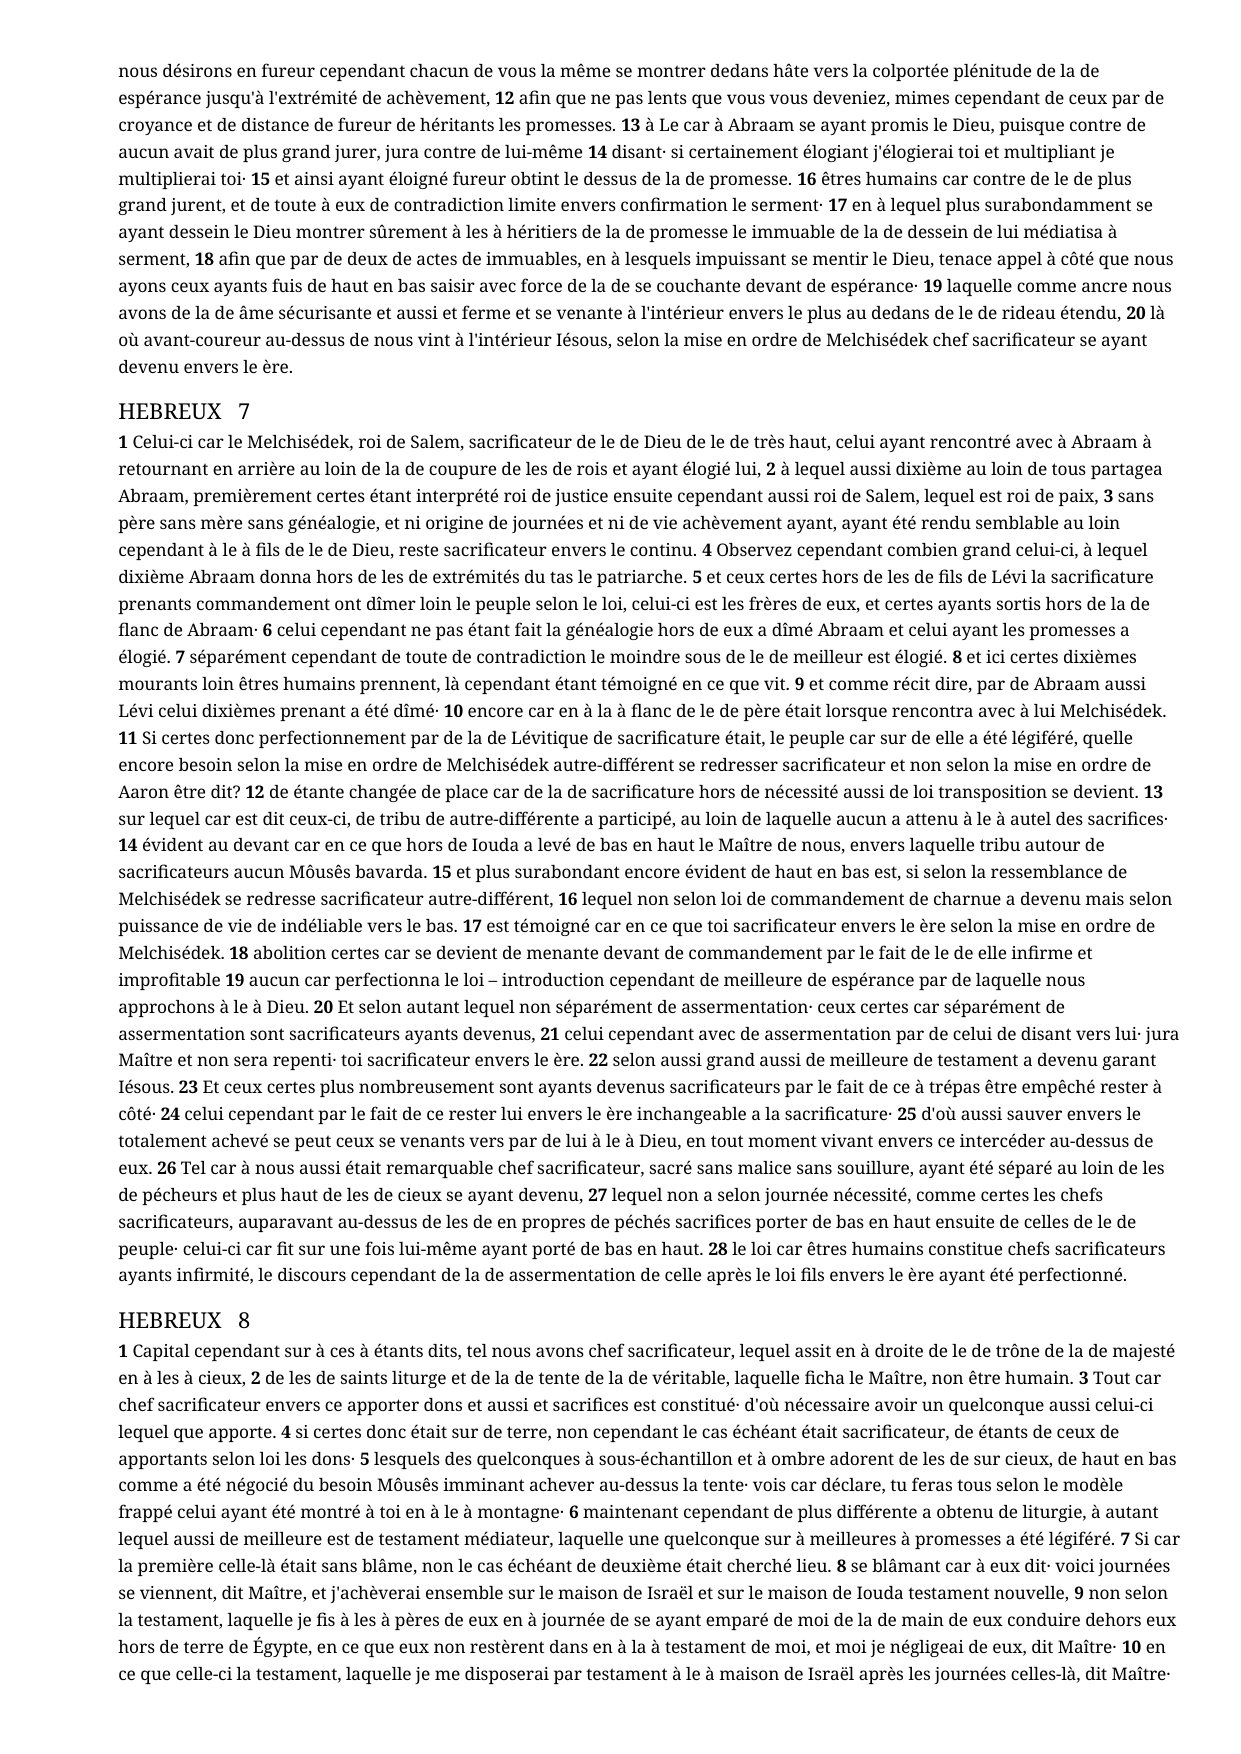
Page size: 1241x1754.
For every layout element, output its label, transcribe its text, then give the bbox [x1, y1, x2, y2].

text nous désirons en fureur cependant chacun de vous la même se montrer dedans hâte vers la colportée plénitude de la de espérance jusqu'à l'extrémité de achèvement, 12 afin que ne pas lents que vous vous deveniez, mimes cependant de ceux par de croyance et de distance de fureur de héritants les promesses. 13 à Le car à Abraam se ayant promis le Dieu, puisque contre de aucun avait de plus grand jurer, jura contre de lui-même 14 disant· si certainement élogiant j'élogierai toi et multipliant je multiplierai toi· 15 et ainsi ayant éloigné fureur obtint le dessus de la de promesse. 16 êtres humains car contre de le de plus grand jurent, et de toute à eux de contradiction limite envers confirmation le serment· 17 en à lequel plus surabondamment se ayant dessein le Dieu montrer sûrement à les à héritiers de la de promesse le immuable de la de dessein de lui médiatisa à serment, 18 afin que par de deux de actes de immuables, en à lesquels impuissant se mentir le Dieu, tenace appel à côté que nous ayons ceux ayants fuis de haut en bas saisir avec force de la de se couchante devant de espérance· 19 laquelle comme ancre nous avons de la de âme sécurisante et aussi et ferme et se venante à l'intérieur envers le plus au dedans de le de rideau étendu, 20 là où avant-coureur au-dessus de nous vint à l'intérieur Iésous, selon la mise en ordre de Melchisédek chef sacrificateur se ayant devenu envers le ère. [118, 59, 1181, 378]
text HEBREUX 7 [118, 396, 1181, 426]
text 1 Capital cependant sur à ces à étants dits, tel nous avons chef sacrificateur, lequel assit en à droite de le de trône de la de majesté en à les à cieux, 2 de les de saints liturge et de la de tente de la de véritable, laquelle ficha le Maître, non être humain. 3 Tout car chef sacrificateur envers ce apporter dons et aussi et sacrifices est constitué· d'où nécessaire avoir un quelconque aussi celui-ci lequel que apporte. 4 si certes donc était sur de terre, non cependant le cas échéant était sacrificateur, de étants de ceux de apportants selon loi les dons· 5 lesquels des quelconques à sous-échantillon et à ombre adorent de les de sur cieux, de haut en bas comme a été négocié du besoin Môusês imminant achever au-dessus la tente· vois car déclare, tu feras tous selon le modèle frappé celui ayant été montré à toi en à le à montagne· 6 maintenant cependant de plus différente a obtenu de liturgie, à autant lequel aussi de meilleure est de testament médiateur, laquelle une quelconque sur à meilleures à promesses a été légiféré. 7 Si car la première celle-là était sans blâme, non le cas échéant de deuxième était cherché lieu. 8 se blâmant car à eux dit· voici journées se viennent, dit Maître, et j'achèverai ensemble sur le maison de Israël et sur le maison de Iouda testament nouvelle, 9 non selon la testament, laquelle je fis à les à pères de eux en à journée de se ayant emparé de moi de la de main de eux conduire dehors eux hors de terre de Égypte, en ce que eux non restèrent dans en à la à testament de moi, et moi je négligeai de eux, dit Maître· 10 en ce que celle-ci la testament, laquelle je me disposerai par testament à le à maison de Israël après les journées celles-là, dit Maître· [118, 1339, 1181, 1685]
text 1 Celui-ci car le Melchisédek, roi de Salem, sacrificateur de le de Dieu de le de très haut, celui ayant rencontré avec à Abraam à retournant en arrière au loin de la de coupure de les de rois et ayant élogié lui, 2 à lequel aussi dixième au loin de tous partagea Abraam, premièrement certes étant interprété roi de justice ensuite cependant aussi roi de Salem, lequel est roi de paix, 3 sans père sans mère sans généalogie, et ni origine de journées et ni de vie achèvement ayant, ayant été rendu semblable au loin cependant à le à fils de le de Dieu, reste sacrificateur envers le continu. 4 Observez cependant combien grand celui-ci, à lequel dixième Abraam donna hors de les de extrémités du tas le patriarche. 5 et ceux certes hors de les de fils de Lévi la sacrificature prenants commandement ont dîmer loin le peuple selon le loi, celui-ci est les frères de eux, et certes ayants sortis hors de la de flanc de Abraam· 6 celui cependant ne pas étant fait la généalogie hors de eux a dîmé Abraam et celui ayant les promesses a élogié. 7 séparément cependant de toute de contradiction le moindre sous de le de meilleur est élogié. 8 et ici certes dixièmes mourants loin êtres humains prennent, là cependant étant témoigné en ce que vit. 9 et comme récit dire, par de Abraam aussi Lévi celui dixièmes prenant a été dîmé· 10 encore car en à la à flanc de le de père était lorsque rencontra avec à lui Melchisédek. 11 Si certes donc perfectionnement par de la de Lévitique de sacrificature était, le peuple car sur de elle a été légiféré, quelle encore besoin selon la mise en ordre de Melchisédek autre-différent se redresser sacrificateur et non selon la mise en ordre de Aaron être dit? 12 de étante changée de place car de la de sacrificature hors de nécessité aussi de loi transposition se devient. 13 sur lequel car est dit ceux-ci, de tribu de autre-différente a participé, au loin de laquelle aucun a attenu à le à autel des sacrifices· 14 évident au devant car en ce que hors de Iouda a levé de bas en haut le Maître de nous, envers laquelle tribu autour de sacrificateurs aucun Môusês bavarda. 15 et plus surabondant encore évident de haut en bas est, si selon la ressemblance de Melchisédek se redresse sacrificateur autre-différent, 16 lequel non selon loi de commandement de charnue a devenu mais selon puissance de vie de indéliable vers le bas. 17 est témoigné car en ce que toi sacrificateur envers le ère selon la mise en ordre de Melchisédek. 18 abolition certes car se devient de menante devant de commandement par le fait de le de elle infirme et improfitable 19 aucun car perfectionna le loi – introduction cependant de meilleure de espérance par de laquelle nous approchons à le à Dieu. 20 Et selon autant lequel non séparément de assermentation· ceux certes car séparément de assermentation sont sacrificateurs ayants devenus, 21 celui cependant avec de assermentation par de celui de disant vers lui· jura Maître et non sera repenti· toi sacrificateur envers le ère. 22 selon aussi grand aussi de meilleure de testament a devenu garant Iésous. 23 Et ceux certes plus nombreusement sont ayants devenus sacrificateurs par le fait de ce à trépas être empêché rester à côté· 24 celui cependant par le fait de ce rester lui envers le ère inchangeable a la sacrificature· 25 d'où aussi sauver envers le totalement achevé se peut ceux se venants vers par de lui à le à Dieu, en tout moment vivant envers ce intercéder au-dessus de eux. 26 Tel car à nous aussi était remarquable chef sacrificateur, sacré sans malice sans souillure, ayant été séparé au loin de les de pécheurs et plus haut de les de cieux se ayant devenu, 27 lequel non a selon journée nécessité, comme certes les chefs sacrificateurs, auparavant au-dessus de les de en propres de péchés sacrifices porter de bas en haut ensuite de celles de le de peuple· celui-ci car fit sur une fois lui-même ayant porté de bas en haut. 28 le loi car êtres humains constitue chefs sacrificateurs ayants infirmité, le discours cependant de la de assermentation de celle après le loi fils envers le ère ayant été perfectionné. [118, 430, 1181, 1287]
text HEBREUX 8 [118, 1305, 1181, 1335]
